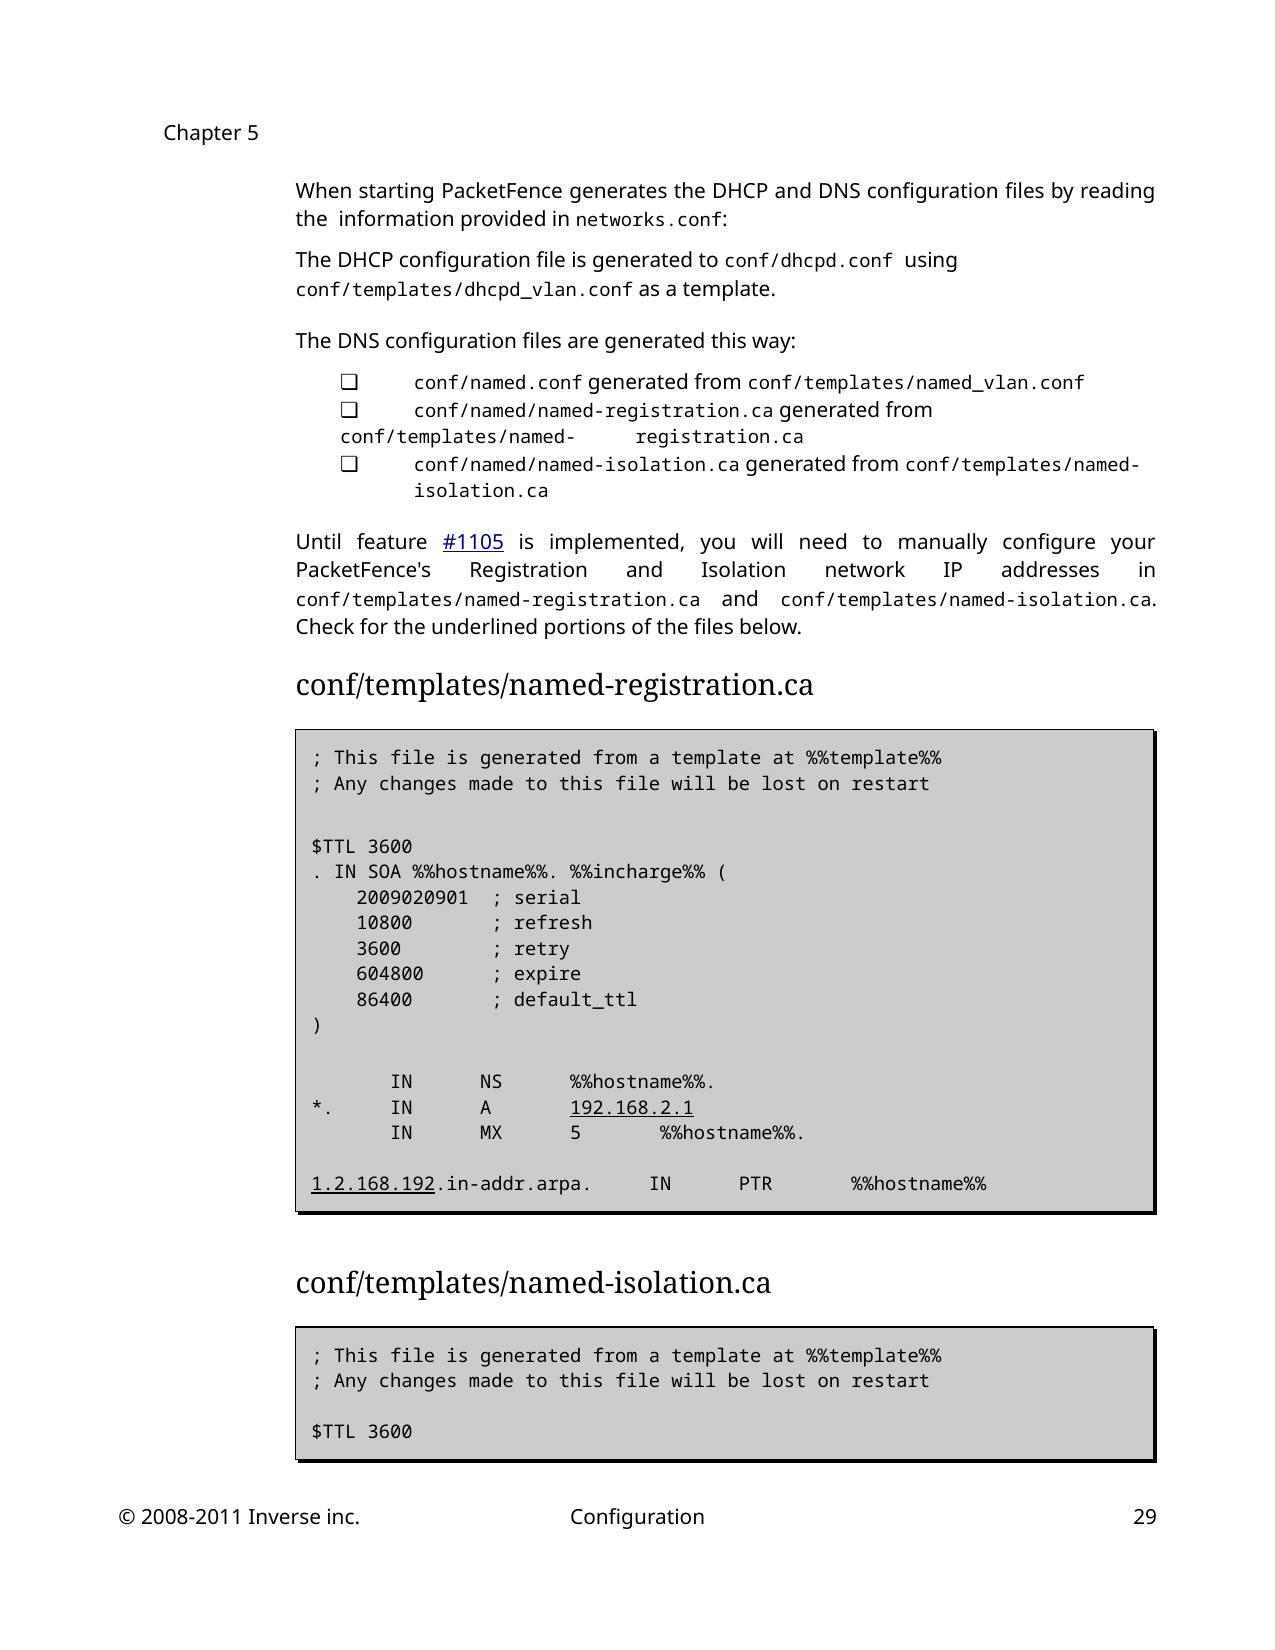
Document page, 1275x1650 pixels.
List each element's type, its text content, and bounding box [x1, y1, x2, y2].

subtitle conf/templates/named-registration.ca [295, 664, 1157, 704]
text $TTL 3600 . IN SOA %%hostname%%. %%incharge%% ( 2009020901 ; serial 10800 ; refresh 3600 ; retry 604800 ; expire 86400 ; default_ttl ) [296, 817, 1153, 1027]
text When starting PacketFence generates the DHCP and DNS configuration files by reading the information provided in networks.conf: [295, 176, 1157, 233]
text Until feature #1105 is implemented, you will need to manually configure your PacketFence's Registration and Isolation network IP addresses in conf/templates/named-registration.ca and conf/templates/named-isolation.ca. Check for the underlined portions of the files below. [295, 527, 1157, 641]
text The DNS configuration files are generated this way: [295, 326, 1157, 354]
text IN NS %%hostname%%. *. IN A 192.168.2.1 IN MX 5 %%hostname%%. 1.2.168.192.in-addr.arpa. IN PTR %%hostname%% [296, 1027, 1153, 1211]
text The DHCP configuration file is generated to conf/dhcpd.conf using conf/templates/dhcpd_vlan.conf as a template. [295, 245, 1157, 302]
text ; This file is generated from a template at %%template%% ; Any changes made to this file will be lost on restart [296, 730, 1153, 786]
text ; This file is generated from a template at %%template%% ; Any changes made to this file will be lost on restart $TTL 3600 [296, 1328, 1153, 1459]
subtitle conf/templates/named-isolation.ca [295, 1262, 1157, 1302]
text ❏ conf/named.conf generated from conf/templates/named_vlan.conf ❏ conf/named/named-registration.ca generated from conf/templates/named- registration.ca ❏ conf/named/named-isolation.ca generated from conf/templates/named- isolation.ca [340, 367, 1157, 503]
